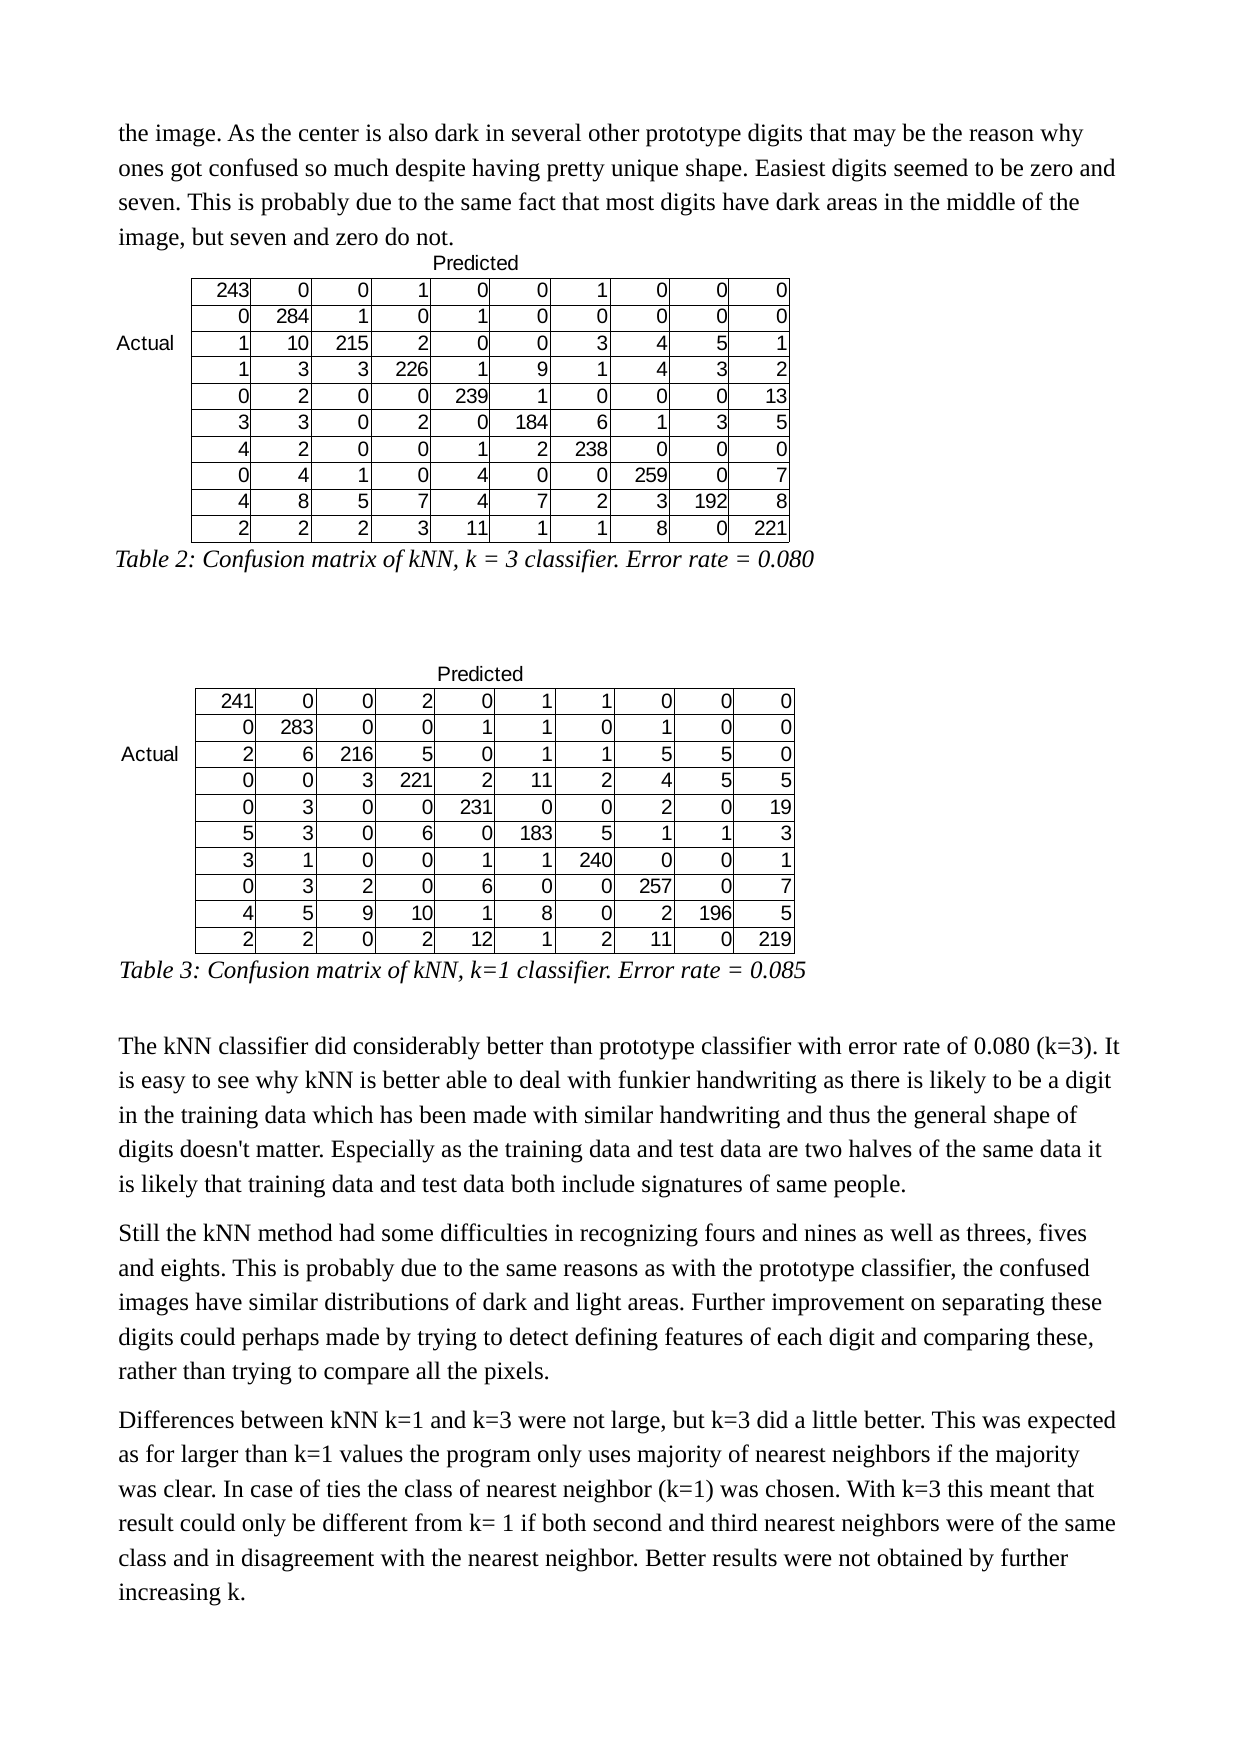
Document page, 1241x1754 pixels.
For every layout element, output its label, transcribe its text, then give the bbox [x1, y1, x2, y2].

text Table 3: Confusion matrix of kNN, k=1 classifier. Error rate = 0.085 [119, 674, 1183, 984]
text Table 2: Confusion matrix of kNN, k = 3 classifier. Error rate = 0.080 [114, 263, 1183, 573]
text The kNN classifier did considerably better than prototype classifier with error rate of 0.080 (k=3). It is easy to see why kNN is better able to deal with funkier handwriting as there is likely to be a digit in the training data which has been made with similar handwriting and thus the general shape of digits doesn't matter. Especially as the training data and test data are two halves of the same data it is likely that training data and test data both include signatures of same people. [118, 662, 1183, 1198]
text the image. As the center is also dark in several other prototype digits that may be the reason why ones got confused so much despite having pretty unique shape. Easiest digits seemed to be zero and seven. This is probably due to the same fact that most digits have dark areas in the middle of the image, but seven and zero do not. [118, 118, 1122, 250]
text Still the kNN method had some difficulties in recognizing fours and nines as well as threes, fives and eights. This is probably due to the same reasons as with the prototype classifier, the confused images have similar distributions of dark and light areas. Further improvement on separating these digits could perhaps made by trying to detect defining features of each digit and comparing these, rather than trying to compare all the pixels. [118, 1218, 1122, 1385]
text Differences between kNN k=1 and k=3 were not large, but k=3 did a little better. This was expected as for larger than k=1 values the program only uses majority of nearest neighbors if the majority was clear. In case of ties the class of nearest neighbor (k=1) was chosen. With k=3 this meant that result could only be different from k= 1 if both second and third nearest neighbors were of the same class and in disagreement with the nearest neighbor. Better results were not obtained by further increasing k. [118, 1405, 1122, 1606]
